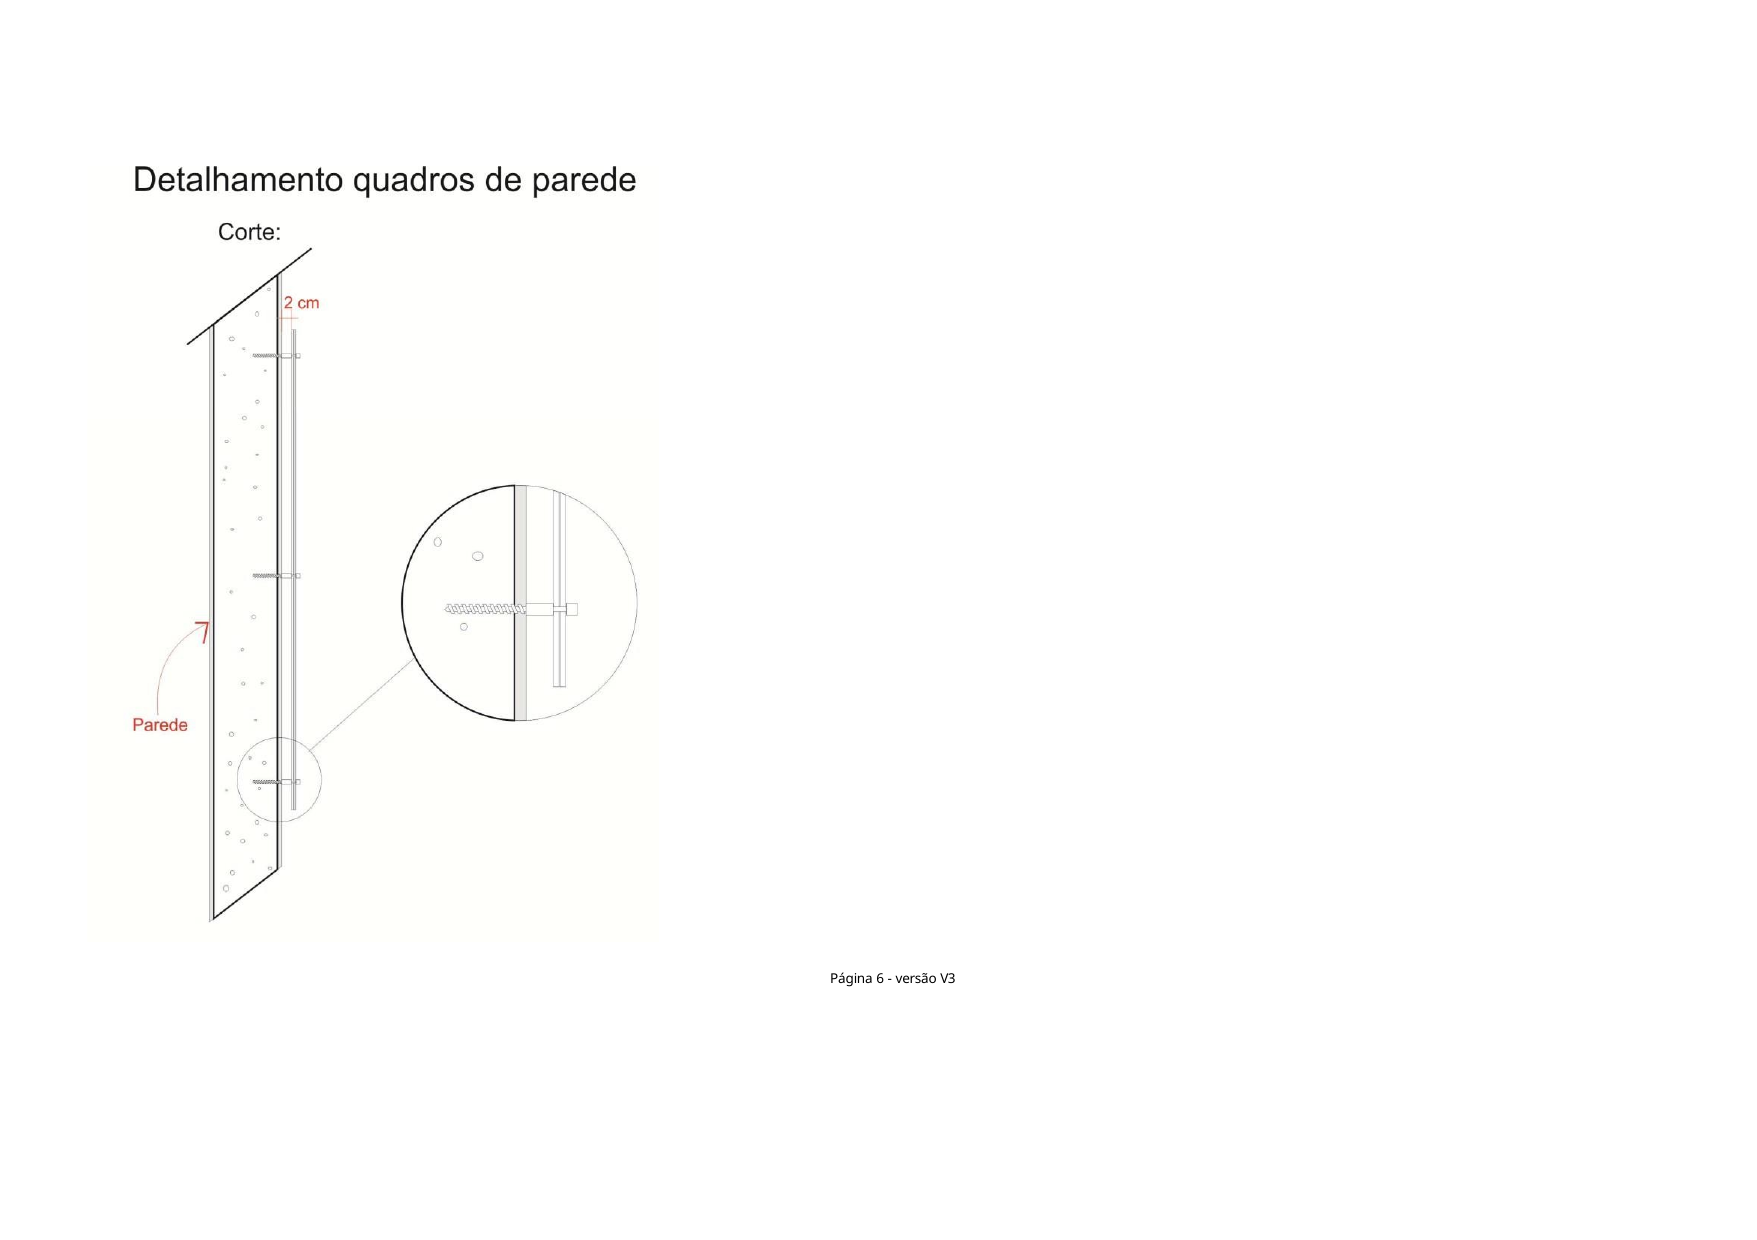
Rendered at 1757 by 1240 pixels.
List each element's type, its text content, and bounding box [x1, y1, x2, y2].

text Página 6 - versão V3 [282, 969, 1504, 988]
